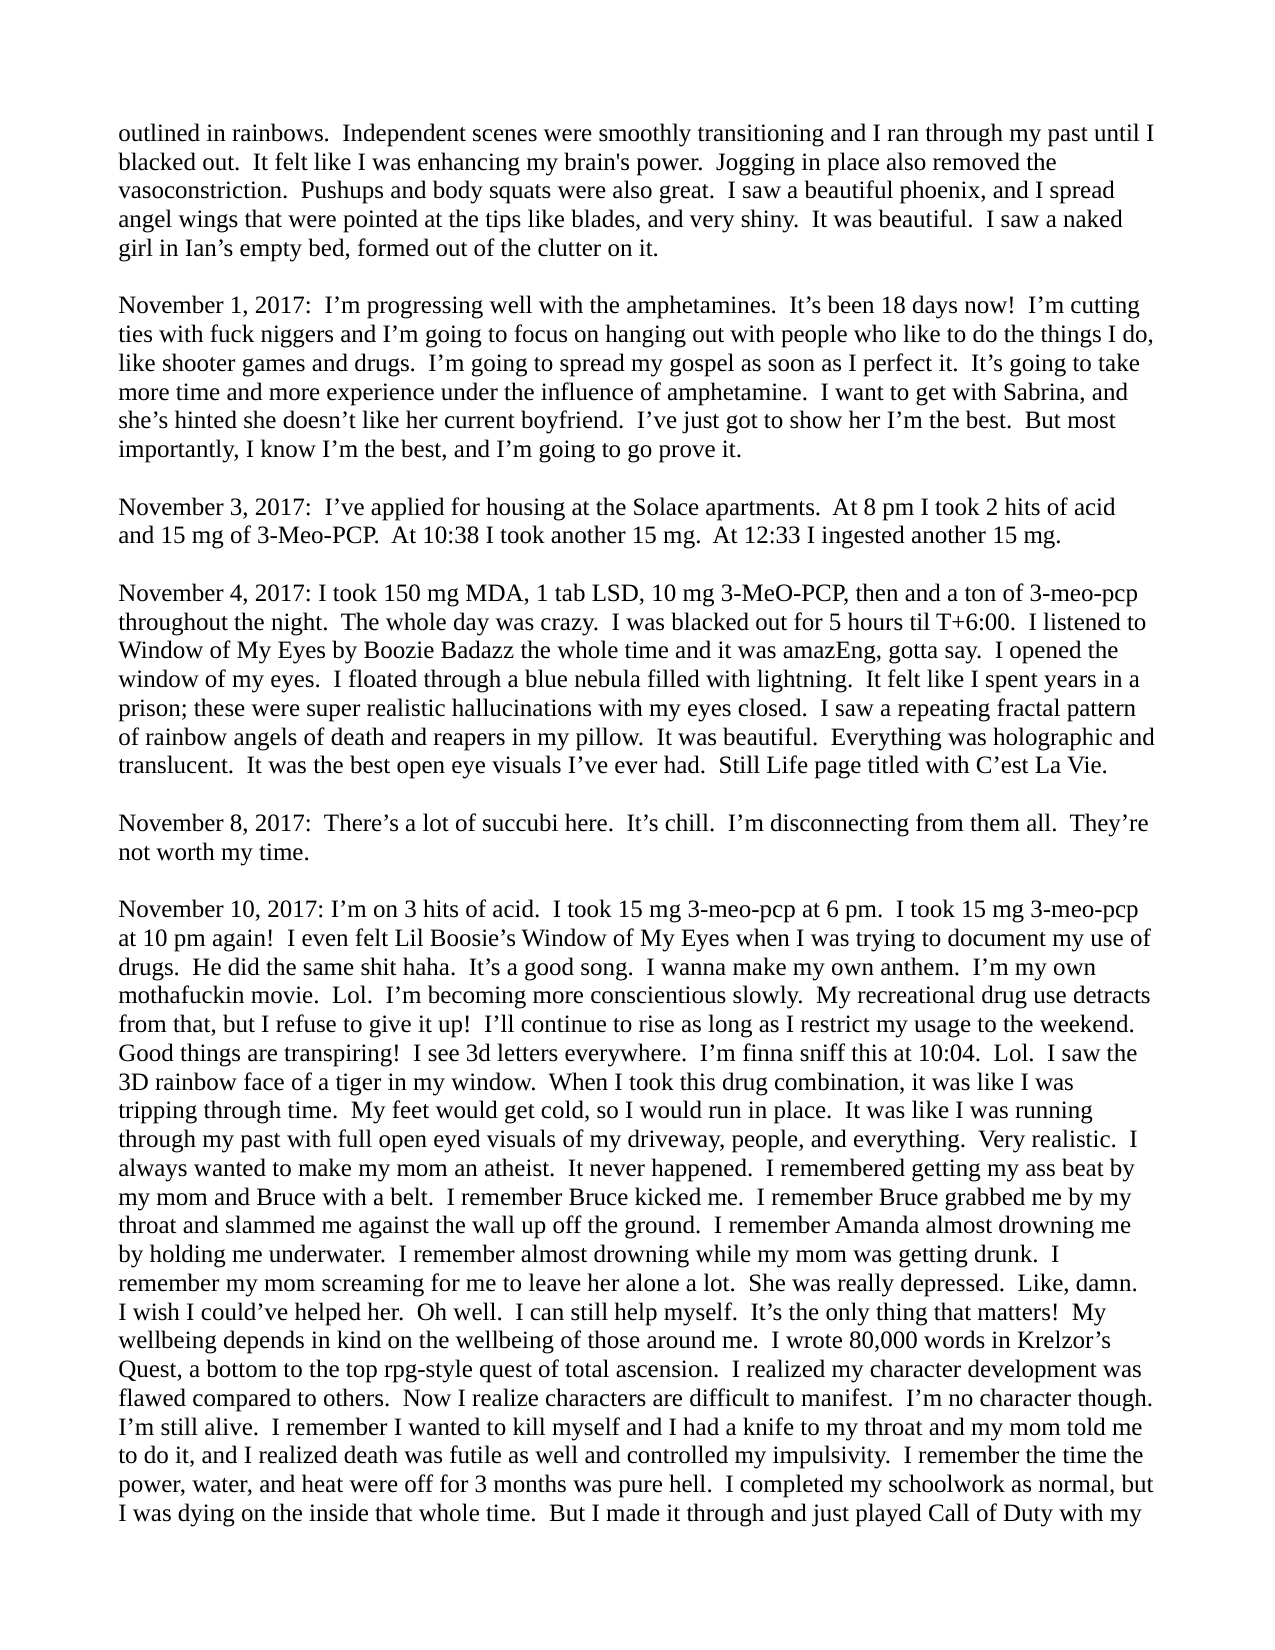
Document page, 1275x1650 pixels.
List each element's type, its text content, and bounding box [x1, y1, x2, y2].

text November 8, 2017: There’s a lot of succubi here. It’s chill. I’m disconnecting from them all. They’re not worth my time. [118, 808, 1157, 866]
text outlined in rainbows. Independent scenes were smoothly transitioning and I ran through my past until I blacked out. It felt like I was enhancing my brain's power. Jogging in place also removed the vasoconstriction. Pushups and body squats were also great. I saw a beautiful phoenix, and I spread angel wings that were pointed at the tips like blades, and very shiny. It was beautiful. I saw a naked girl in Ian’s empty bed, formed out of the clutter on it. [118, 118, 1157, 262]
text November 1, 2017: I’m progressing well with the amphetamines. It’s been 18 days now! I’m cutting ties with fuck niggers and I’m going to focus on hanging out with people who like to do the things I do, like shooter games and drugs. I’m going to spread my gospel as soon as I perfect it. It’s going to take more time and more experience under the influence of amphetamine. I want to get with Sabrina, and she’s hinted she doesn’t like her current boyfriend. I’ve just got to show her I’m the best. But most importantly, I know I’m the best, and I’m going to go prove it. [118, 291, 1157, 463]
text November 4, 2017: I took 150 mg MDA, 1 tab LSD, 10 mg 3-MeO-PCP, then and a ton of 3-meo-pcp throughout the night. The whole day was crazy. I was blacked out for 5 hours til T+6:00. I listened to Window of My Eyes by Boozie Badazz the whole time and it was amazEng, gotta say. I opened the window of my eyes. I floated through a blue nebula filled with lightning. It felt like I spent years in a prison; these were super realistic hallucinations with my eyes closed. I saw a repeating fractal pattern of rainbow angels of death and reapers in my pillow. It was beautiful. Everything was holographic and translucent. It was the best open eye visuals I’ve ever had. Still Life page titled with C’est La Vie. [118, 578, 1157, 779]
text November 3, 2017: I’ve applied for housing at the Solace apartments. At 8 pm I took 2 hits of acid and 15 mg of 3-Meo-PCP. At 10:38 I took another 15 mg. At 12:33 I ingested another 15 mg. [118, 492, 1157, 549]
text November 10, 2017: I’m on 3 hits of acid. I took 15 mg 3-meo-pcp at 6 pm. I took 15 mg 3-meo-pcp at 10 pm again! I even felt Lil Boosie’s Window of My Eyes when I was trying to document my use of drugs. He did the same shit haha. It’s a good song. I wanna make my own anthem. I’m my own mothafuckin movie. Lol. I’m becoming more conscientious slowly. My recreational drug use detracts from that, but I refuse to give it up! I’ll continue to rise as long as I restrict my usage to the weekend. Good things are transpiring! I see 3d letters everywhere. I’m finna sniff this at 10:04. Lol. I saw the 3D rainbow face of a tiger in my window. When I took this drug combination, it was like I was tripping through time. My feet would get cold, so I would run in place. It was like I was running through my past with full open eyed visuals of my driveway, people, and everything. Very realistic. I always wanted to make my mom an atheist. It never happened. I remembered getting my ass beat by my mom and Bruce with a belt. I remember Bruce kicked me. I remember Bruce grabbed me by my throat and slammed me against the wall up off the ground. I remember Amanda almost drowning me by holding me underwater. I remember almost drowning while my mom was getting drunk. I remember my mom screaming for me to leave her alone a lot. She was really depressed. Like, damn. I wish I could’ve helped her. Oh well. I can still help myself. It’s the only thing that matters! My wellbeing depends in kind on the wellbeing of those around me. I wrote 80,000 words in Krelzor’s Quest, a bottom to the top rpg-style quest of total ascension. I realized my character development was flawed compared to others. Now I realize characters are difficult to manifest. I’m no character though. I’m still alive. I remember I wanted to kill myself and I had a knife to my throat and my mom told me to do it, and I realized death was futile as well and controlled my impulsivity. I remember the time the power, water, and heat were off for 3 months was pure hell. I completed my schoolwork as normal, but I was dying on the inside that whole time. But I made it through and just played Call of Duty with my [118, 894, 1157, 1527]
